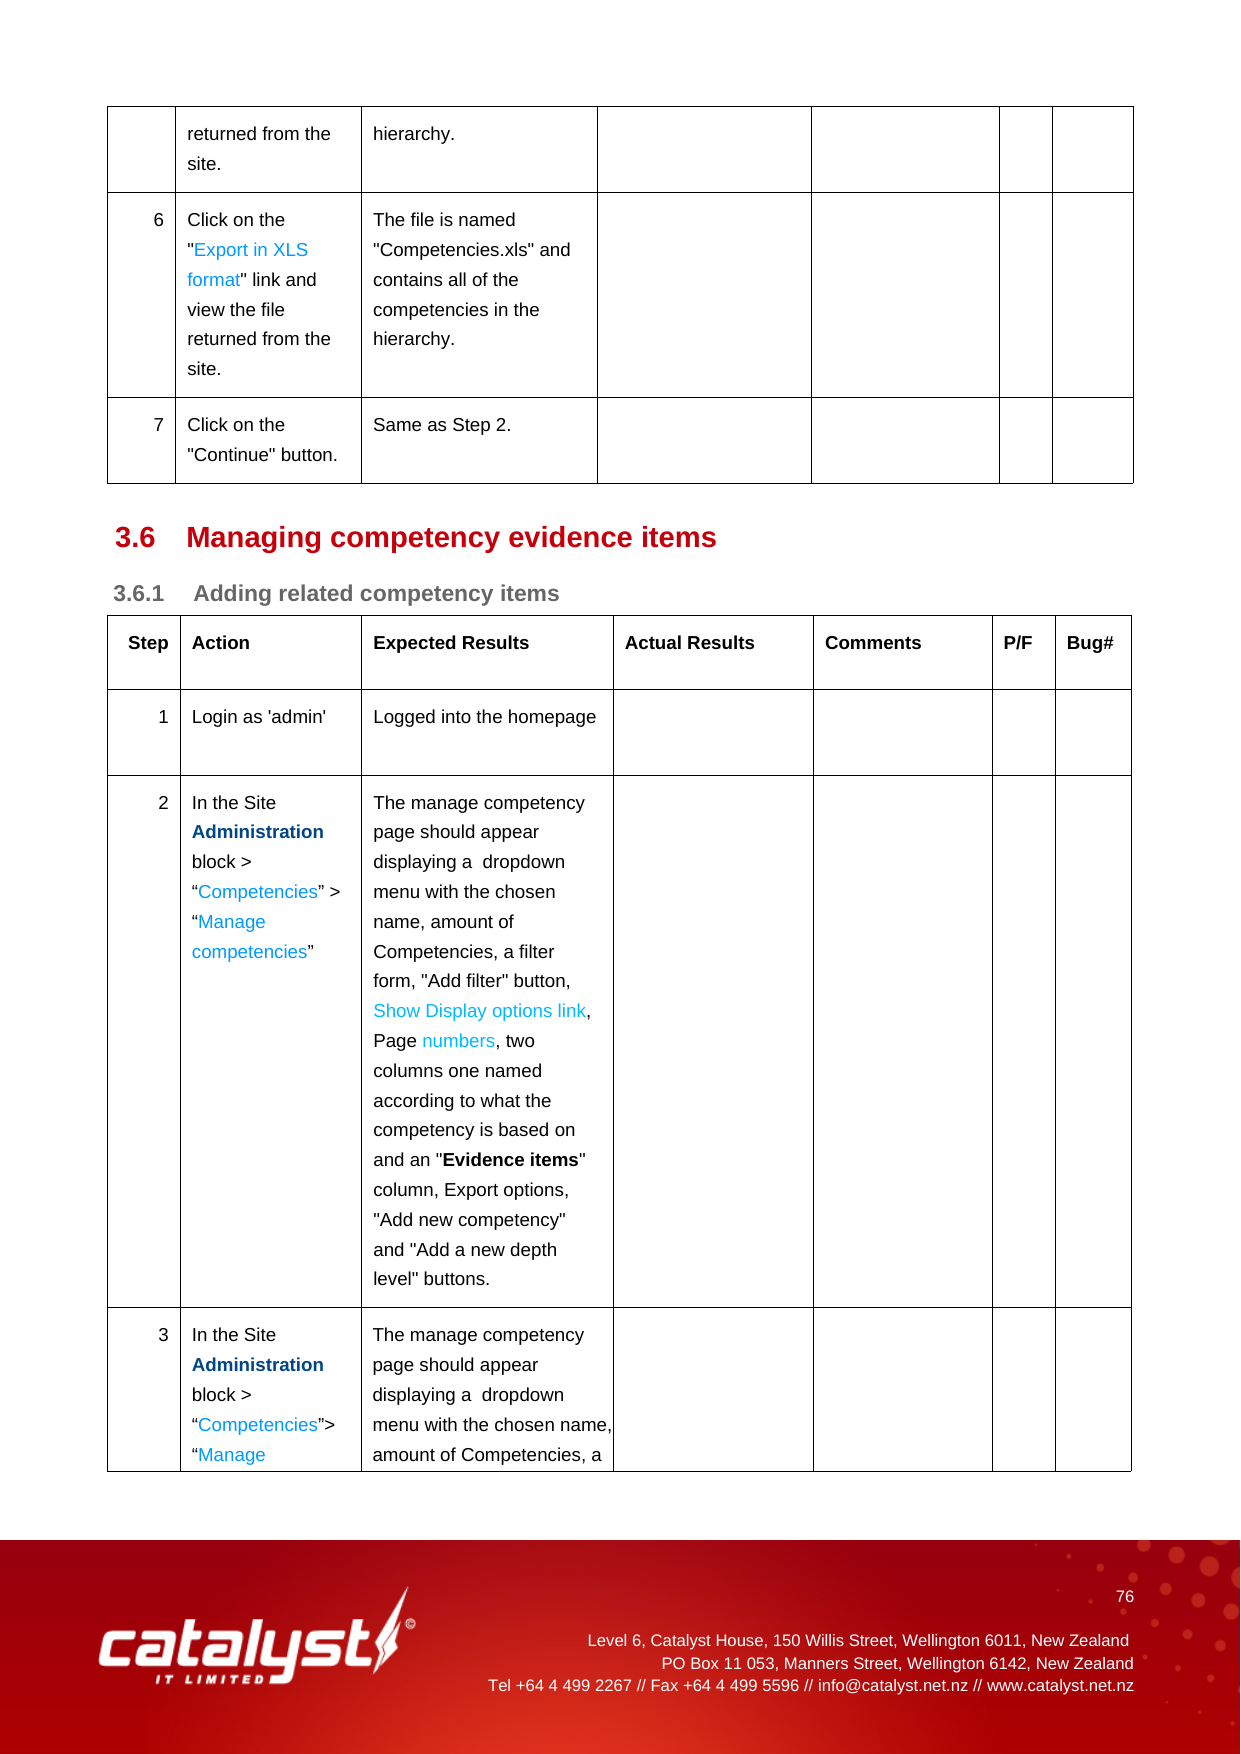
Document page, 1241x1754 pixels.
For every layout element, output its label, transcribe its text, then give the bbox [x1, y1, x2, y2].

table_cell Login as 'admin' [181, 690, 361, 774]
table_cell [1056, 690, 1131, 774]
table_cell 1 [108, 690, 180, 774]
table_cell 7 [108, 398, 175, 483]
table_cell [614, 1308, 813, 1471]
table_cell Click on the "Export in XLS format" link and view the file returned from the site. [176, 193, 361, 397]
table_cell [993, 690, 1055, 774]
table_cell [812, 193, 999, 397]
table_cell [598, 193, 811, 397]
table_cell [1056, 1308, 1131, 1471]
table_cell hierarchy. [362, 107, 597, 192]
table_cell [1053, 107, 1133, 192]
table_cell [614, 776, 813, 1307]
table_header Expected Results [362, 616, 613, 688]
table_cell The manage competency page should appear displaying a dropdown menu with the chosen name, amount of Competencies, a [362, 1308, 613, 1471]
subtitle Managing competency evidence items [107, 521, 1103, 554]
table_cell [814, 1308, 992, 1471]
table_cell In the Site Administration block > “Competencies”> “Manage [181, 1308, 361, 1471]
table_cell [814, 690, 992, 774]
table_cell [1000, 398, 1052, 483]
table_header Bug# [1056, 616, 1131, 688]
table_cell The file is named "Competencies.xls" and contains all of the competencies in the hierarchy. [362, 193, 597, 397]
table_cell [108, 107, 175, 192]
subtitle Adding related competency items [107, 581, 1103, 606]
table_header Actual Results [614, 616, 813, 688]
table_cell [598, 107, 811, 192]
table_header P/F [993, 616, 1055, 688]
table_cell Click on the "Continue" button. [176, 398, 361, 483]
table_header Step [108, 616, 180, 688]
table_cell 2 [108, 776, 180, 1307]
table_cell [993, 776, 1055, 1307]
picture [0, 1540, 1241, 1754]
table_header Comments [814, 616, 992, 688]
table_cell 6 [108, 193, 175, 397]
table_cell Logged into the homepage [362, 690, 613, 774]
table_cell 3 [108, 1308, 180, 1471]
table_header Action [181, 616, 361, 688]
table_cell [1053, 398, 1133, 483]
table_cell returned from the site. [176, 107, 361, 192]
table_cell In the Site Administration block > “Competencies” > “Manage competencies” [181, 776, 361, 1307]
table_cell [598, 398, 811, 483]
table_cell The manage competency page should appear displaying a dropdown menu with the chosen name, amount of Competencies, a filter form, "Add filter" button, Show Display options link, Page numbers, two columns one named according to what the competency is based on and an "Evidence items" column, Export options, "Add new competency" and "Add a new depth level" buttons. [362, 776, 613, 1307]
table_cell Same as Step 2. [362, 398, 597, 483]
table_cell [812, 398, 999, 483]
table_cell [614, 690, 813, 774]
table_cell [1053, 193, 1133, 397]
table_cell [993, 1308, 1055, 1471]
table_cell [1000, 193, 1052, 397]
table_cell [1056, 776, 1131, 1307]
table_cell [1000, 107, 1052, 192]
table_cell [814, 776, 992, 1307]
table_cell [812, 107, 999, 192]
